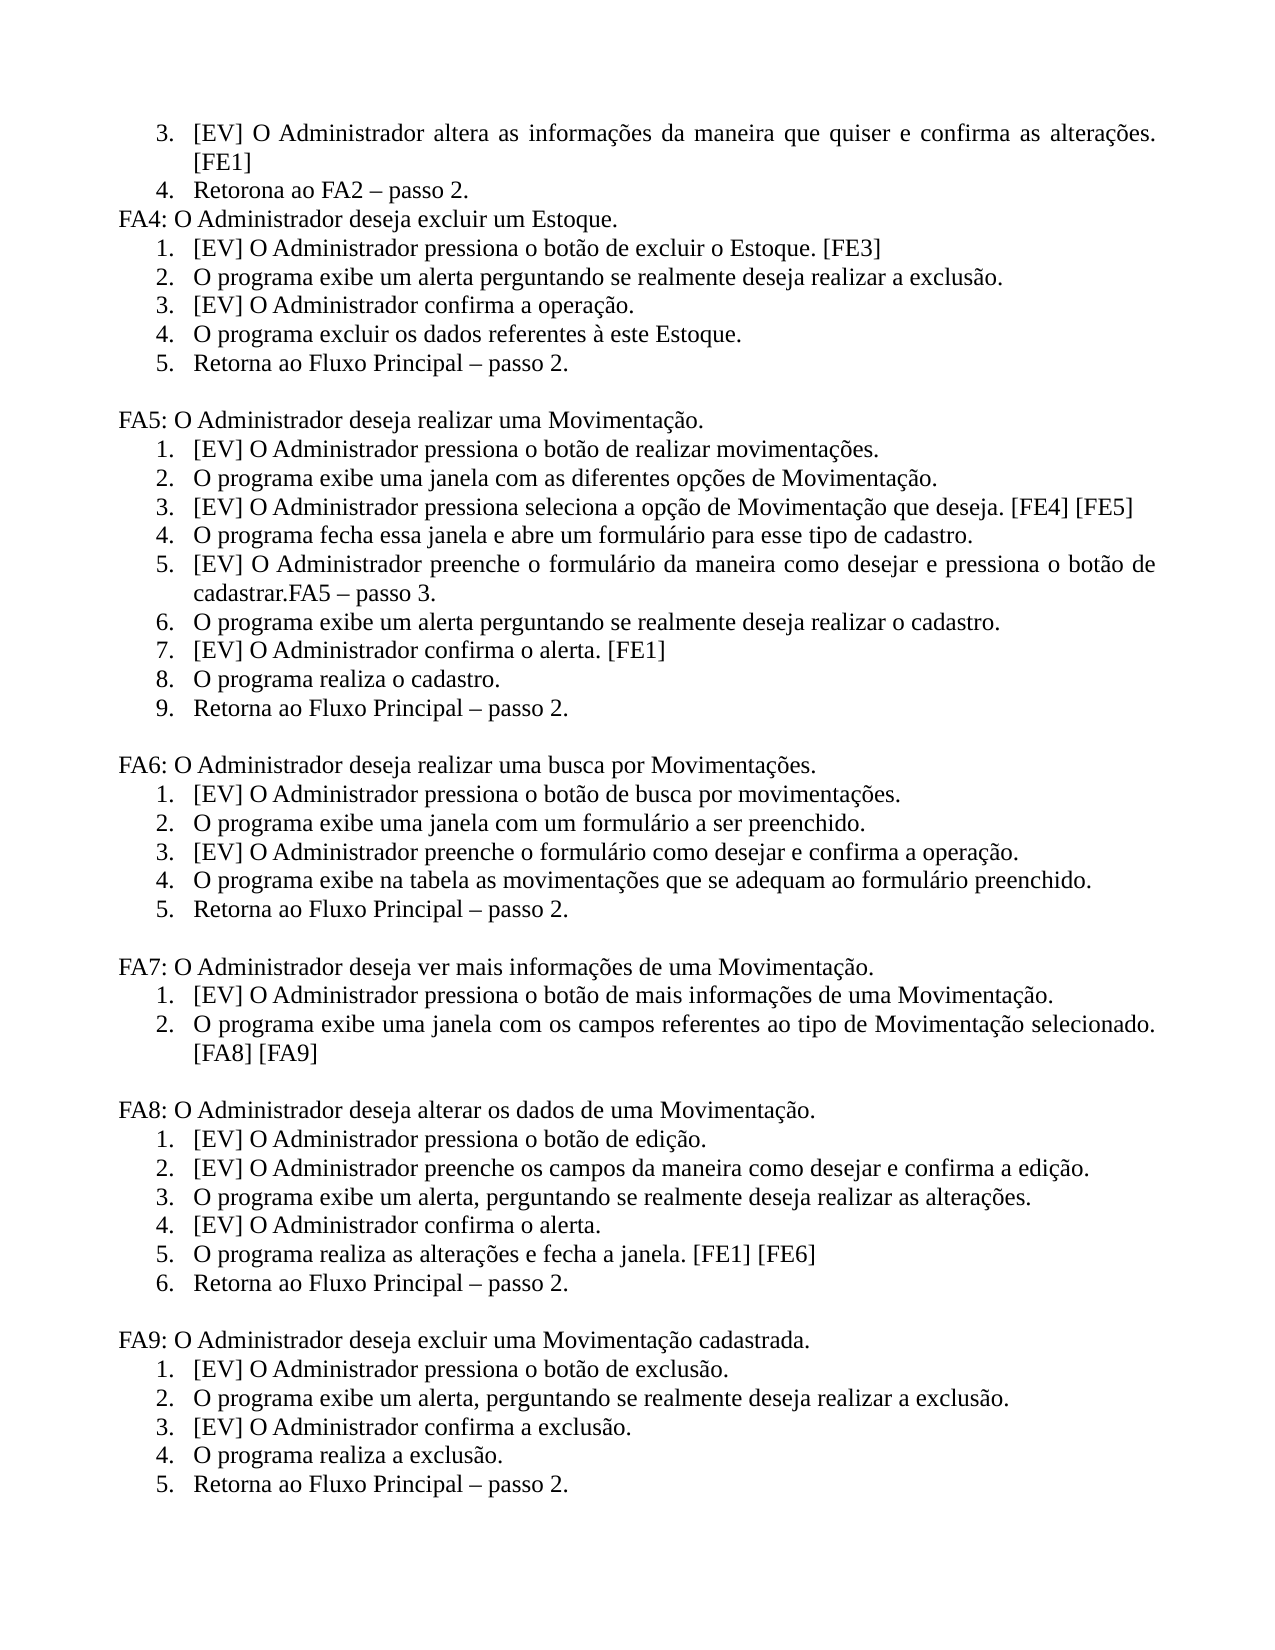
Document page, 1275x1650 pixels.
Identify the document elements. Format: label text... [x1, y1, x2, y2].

list [EV] O Administrador pressiona seleciona a opção de Movimentação que deseja. [FE4] [FE5] [156, 492, 1157, 521]
list O programa exibe na tabela as movimentações que se adequam ao formulário preenchido. [156, 866, 1157, 894]
list O programa exibe uma janela com as diferentes opções de Movimentação. [156, 463, 1157, 492]
text FA8: O Administrador deseja alterar os dados de uma Movimentação. [118, 1096, 1157, 1124]
list [EV] O Administrador pressiona o botão de busca por movimentações. [156, 779, 1157, 808]
list O programa realiza a exclusão. [156, 1441, 1157, 1469]
text FA7: O Administrador deseja ver mais informações de uma Movimentação. [118, 952, 1157, 981]
text FA9: O Administrador deseja excluir uma Movimentação cadastrada. [118, 1326, 1157, 1354]
list [EV] O Administrador confirma a exclusão. [156, 1412, 1157, 1441]
list [EV] O Administrador preenche o formulário da maneira como desejar e pressiona o botão de cadastrar.FA5 – passo 3. [156, 549, 1157, 607]
list [EV] O Administrador confirma a operação. [156, 291, 1157, 319]
list O programa fecha essa janela e abre um formulário para esse tipo de cadastro. [156, 521, 1157, 549]
list [EV] O Administrador pressiona o botão de realizar movimentações. [156, 434, 1157, 463]
list O programa excluir os dados referentes à este Estoque. [156, 319, 1157, 348]
list [EV] O Administrador pressiona o botão de edição. [156, 1124, 1157, 1153]
list [EV] O Administrador pressiona o botão de excluir o Estoque. [FE3] [156, 233, 1157, 262]
list O programa exibe um alerta, perguntando se realmente deseja realizar as alterações. [156, 1182, 1157, 1211]
list O programa exibe um alerta, perguntando se realmente deseja realizar a exclusão. [156, 1383, 1157, 1412]
list Retorna ao Fluxo Principal – passo 2. [156, 348, 1157, 377]
list Retorona ao FA2 – passo 2. [156, 176, 1157, 204]
text FA6: O Administrador deseja realizar uma busca por Movimentações. [118, 751, 1157, 779]
list [EV] O Administrador confirma o alerta. [FE1] [156, 636, 1157, 664]
list [EV] O Administrador confirma o alerta. [156, 1211, 1157, 1239]
list [EV] O Administrador preenche o formulário como desejar e confirma a operação. [156, 837, 1157, 866]
list [EV] O Administrador altera as informações da maneira que quiser e confirma as alterações. [FE1] [156, 118, 1157, 176]
list Retorna ao Fluxo Principal – passo 2. [156, 894, 1157, 923]
list O programa exibe uma janela com os campos referentes ao tipo de Movimentação selecionado. [FA8] [FA9] [156, 1009, 1157, 1067]
list [EV] O Administrador preenche os campos da maneira como desejar e confirma a edição. [156, 1153, 1157, 1182]
list Retorna ao Fluxo Principal – passo 2. [156, 1268, 1157, 1297]
list O programa realiza as alterações e fecha a janela. [FE1] [FE6] [156, 1239, 1157, 1268]
list O programa realiza o cadastro. [156, 664, 1157, 693]
list Retorna ao Fluxo Principal – passo 2. [156, 1469, 1157, 1498]
text FA5: O Administrador deseja realizar uma Movimentação. [118, 406, 1157, 434]
list O programa exibe uma janela com um formulário a ser preenchido. [156, 808, 1157, 837]
list O programa exibe um alerta perguntando se realmente deseja realizar o cadastro. [156, 607, 1157, 636]
list Retorna ao Fluxo Principal – passo 2. [156, 693, 1157, 722]
list O programa exibe um alerta perguntando se realmente deseja realizar a exclusão. [156, 262, 1157, 291]
list [EV] O Administrador pressiona o botão de mais informações de uma Movimentação. [156, 981, 1157, 1009]
text FA4: O Administrador deseja excluir um Estoque. [118, 204, 1157, 233]
list [EV] O Administrador pressiona o botão de exclusão. [156, 1354, 1157, 1383]
